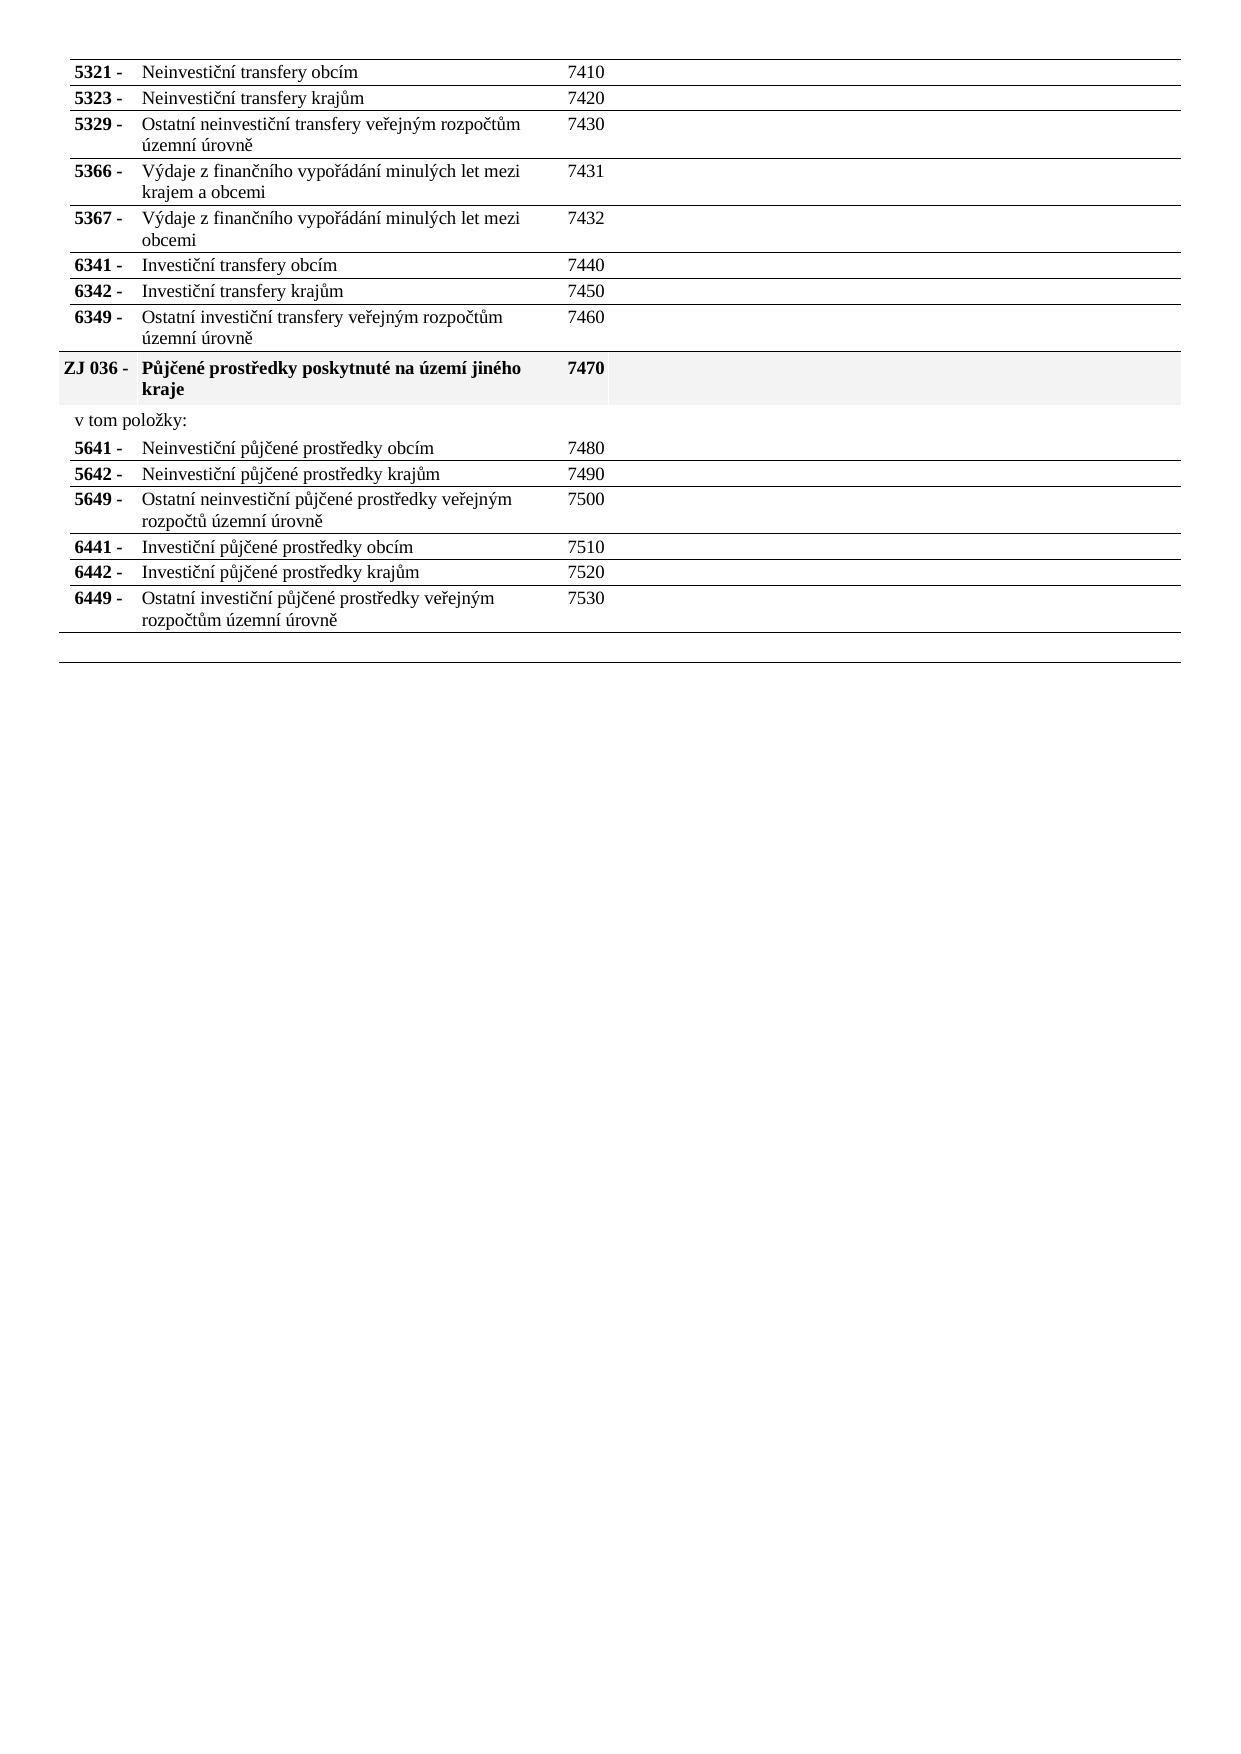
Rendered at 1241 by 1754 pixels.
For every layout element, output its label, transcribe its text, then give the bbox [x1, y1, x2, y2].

table_cell 7420 [530, 86, 608, 110]
table_cell 5329 - [70, 111, 137, 158]
table_cell [59, 252, 70, 278]
table_cell 7430 [530, 111, 608, 158]
table_cell v tom položky: [70, 405, 1181, 435]
table_cell [59, 85, 70, 110]
table_cell [990, 461, 1181, 486]
table_cell [799, 435, 990, 460]
table_cell [609, 86, 799, 110]
table_cell Investiční transfery krajům [138, 279, 530, 303]
table_cell [990, 435, 1181, 460]
table_cell [799, 206, 990, 252]
table_cell [799, 352, 990, 405]
table_cell Výdaje z finančního vypořádání minulých let mezi krajem a obcemi [138, 159, 530, 205]
table_cell 7450 [530, 279, 608, 303]
table_cell [59, 405, 70, 435]
table_cell Investiční transfery obcím [138, 253, 530, 278]
table_cell 7470 [530, 352, 608, 405]
table_cell [990, 159, 1181, 205]
table_cell Neinvestiční půjčené prostředky krajům [138, 461, 530, 486]
table_cell Neinvestiční transfery krajům [138, 86, 530, 110]
table_cell [59, 435, 70, 460]
table_cell [59, 158, 70, 205]
table_cell [609, 435, 799, 460]
table_cell 7440 [530, 253, 608, 278]
table_cell 5649 - [70, 487, 137, 533]
table_cell [59, 278, 70, 303]
table_cell Ostatní investiční transfery veřejným rozpočtům územní úrovně [138, 305, 530, 351]
table_cell Neinvestiční transfery obcím [138, 60, 530, 85]
table_cell [799, 253, 990, 278]
table_cell [609, 111, 799, 158]
table_cell 7530 [530, 586, 608, 632]
table_cell [609, 352, 799, 405]
table_cell [799, 534, 990, 559]
table_cell [799, 560, 990, 585]
table_cell [799, 305, 990, 351]
table_cell [609, 253, 799, 278]
table_cell [990, 253, 1181, 278]
table_cell 5321 - [70, 60, 137, 85]
table_cell 5366 - [70, 159, 137, 205]
table_cell [609, 279, 799, 303]
table_cell Investiční půjčené prostředky krajům [138, 560, 530, 585]
table_cell 7410 [530, 60, 608, 85]
table_cell 5323 - [70, 86, 137, 110]
table_cell [59, 205, 70, 252]
table_cell [799, 159, 990, 205]
table_cell [990, 487, 1181, 533]
table_cell [609, 60, 799, 85]
table_cell [609, 159, 799, 205]
table_cell [990, 206, 1181, 252]
table_cell Investiční půjčené prostředky obcím [138, 534, 530, 559]
table_cell 6349 - [70, 305, 137, 351]
table_cell [59, 533, 70, 559]
table_cell 6442 - [70, 560, 137, 585]
table_cell [799, 111, 990, 158]
table_cell [59, 559, 70, 585]
table_cell 7480 [530, 435, 608, 460]
table_cell 7500 [530, 487, 608, 533]
table_cell 6342 - [70, 279, 137, 303]
table_cell ZJ 036 - [59, 352, 137, 405]
table_cell [990, 86, 1181, 110]
table_cell [609, 534, 799, 559]
table_cell [990, 560, 1181, 585]
table_cell 7432 [530, 206, 608, 252]
table_cell Ostatní neinvestiční půjčené prostředky veřejným rozpočtů územní úrovně [138, 487, 530, 533]
table_cell 5642 - [70, 461, 137, 486]
table_cell 7510 [530, 534, 608, 559]
table_cell 5641 - [70, 435, 137, 460]
table_cell Ostatní investiční půjčené prostředky veřejným rozpočtům územní úrovně [138, 586, 530, 632]
table_cell [59, 585, 70, 632]
table_cell Neinvestiční půjčené prostředky obcím [138, 435, 530, 460]
table_cell [59, 304, 70, 351]
table_cell [799, 60, 990, 85]
table_cell [799, 279, 990, 303]
table_cell [990, 279, 1181, 303]
table_cell 7431 [530, 159, 608, 205]
table_cell [990, 60, 1181, 85]
table_cell Výdaje z finančního vypořádání minulých let mezi obcemi [138, 206, 530, 252]
table_cell Půjčené prostředky poskytnuté na území jiného kraje [138, 352, 530, 405]
table_cell [609, 305, 799, 351]
table_cell [799, 461, 990, 486]
table_cell 6449 - [70, 586, 137, 632]
table_cell [990, 111, 1181, 158]
table_cell [799, 586, 990, 632]
table_cell [609, 487, 799, 533]
table_cell [990, 586, 1181, 632]
table_cell [59, 59, 70, 85]
table_cell 6341 - [70, 253, 137, 278]
table_cell [59, 633, 1181, 662]
table_cell 7520 [530, 560, 608, 585]
table_cell [799, 487, 990, 533]
table_cell [609, 206, 799, 252]
table_cell [609, 461, 799, 486]
table_cell 7490 [530, 461, 608, 486]
table_cell [990, 534, 1181, 559]
table_cell Ostatní neinvestiční transfery veřejným rozpočtům územní úrovně [138, 111, 530, 158]
table_cell 7460 [530, 305, 608, 351]
table_cell [609, 560, 799, 585]
table_cell 5367 - [70, 206, 137, 252]
table_cell [59, 460, 70, 486]
table_cell [59, 486, 70, 533]
table_cell [799, 86, 990, 110]
table_cell [990, 352, 1181, 405]
table_cell 6441 - [70, 534, 137, 559]
table_cell [59, 110, 70, 158]
table_cell [59, 663, 1181, 692]
table_cell [990, 305, 1181, 351]
table_cell [609, 586, 799, 632]
